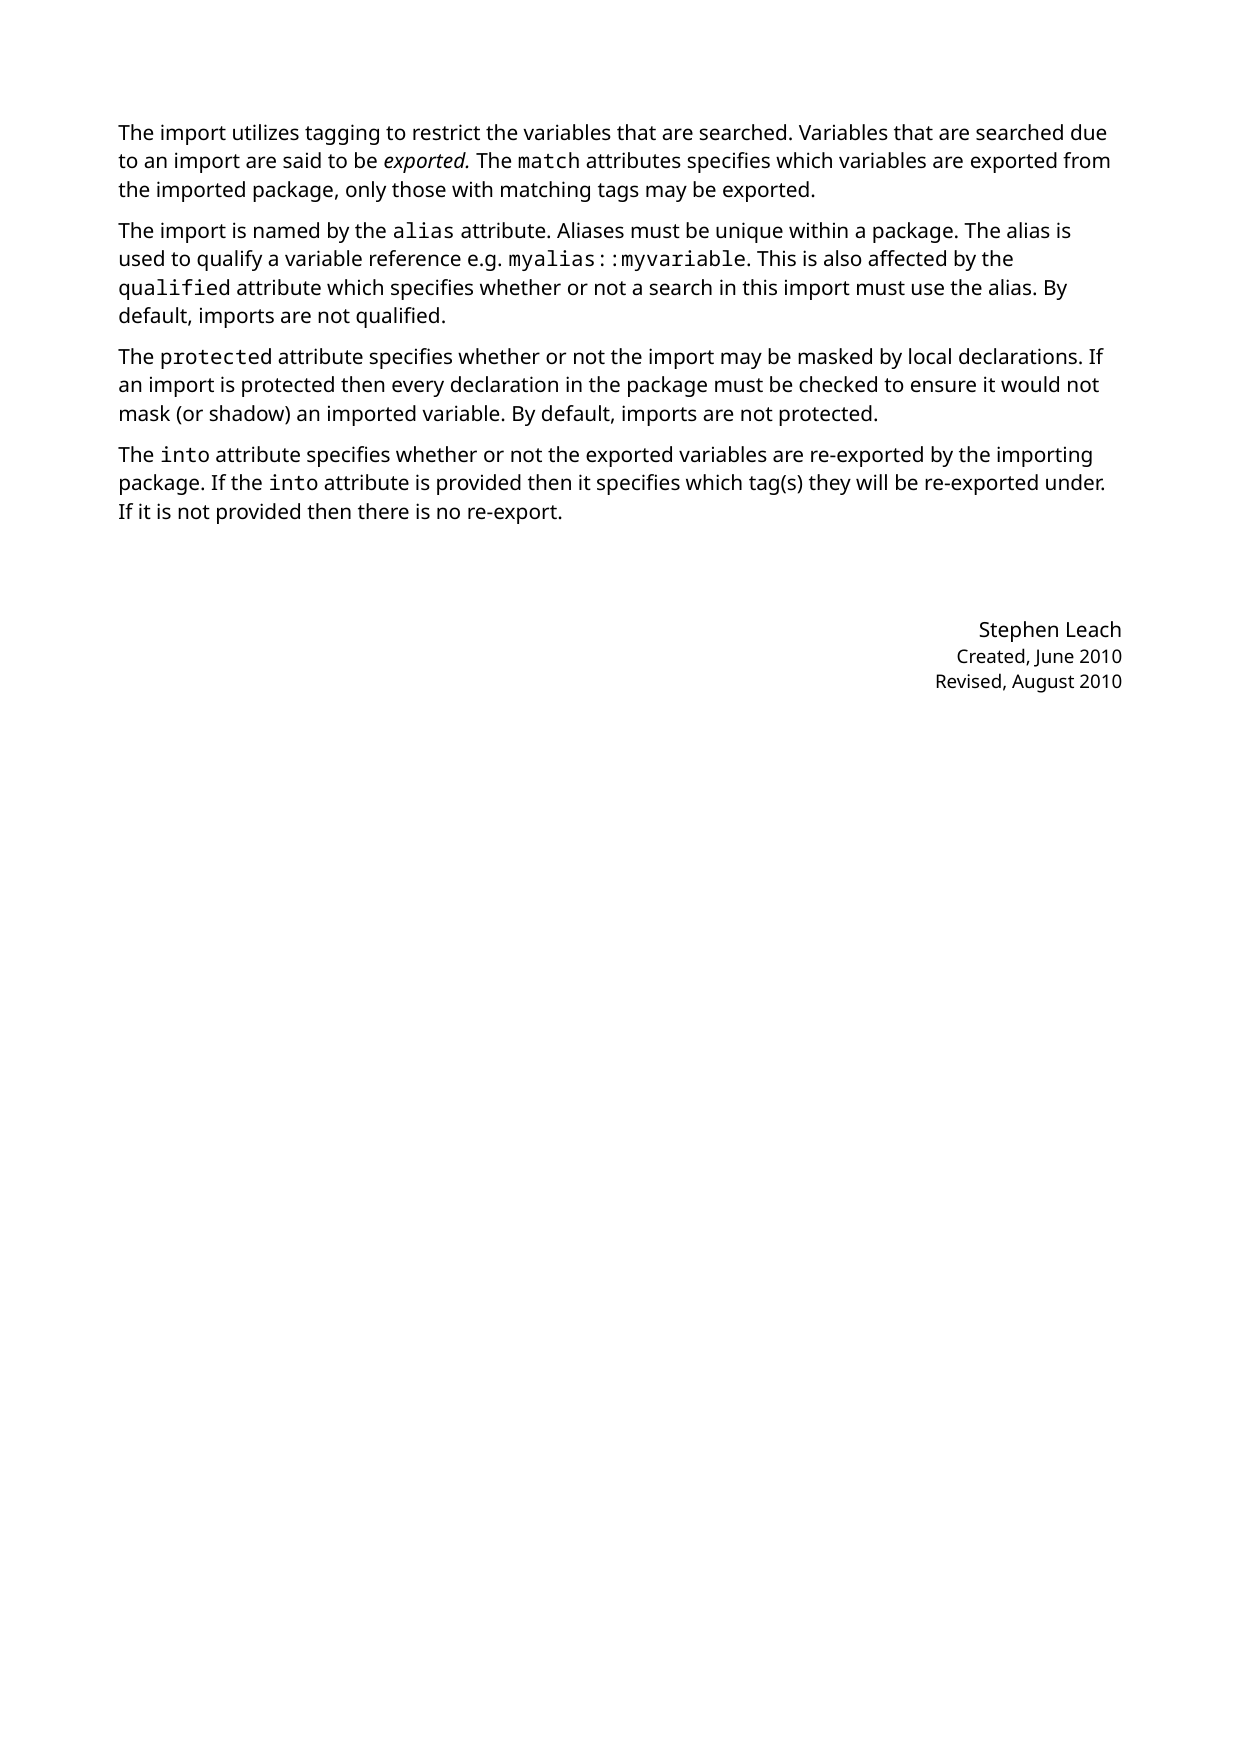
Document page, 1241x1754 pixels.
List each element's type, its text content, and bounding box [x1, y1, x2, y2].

text The protected attribute specifies whether or not the import may be masked by local declarations. If an import is protected then every declaration in the package must be checked to ensure it would not mask (or shadow) an imported variable. By default, imports are not protected. [118, 342, 1122, 427]
text The import is named by the alias attribute. Aliases must be unique within a package. The alias is used to qualify a variable reference e.g. myalias::myvariable. This is also affected by the qualified attribute which specifies whether or not a search in this import must use the alias. By default, imports are not qualified. [118, 216, 1122, 330]
text Created, June 2010 [118, 643, 1122, 669]
text The into attribute specifies whether or not the exported variables are re-exported by the importing package. If the into attribute is provided then it specifies which tag(s) they will be re-exported under. If it is not provided then there is no re-export. [118, 440, 1122, 525]
text Stephen Leach [118, 615, 1122, 643]
text The import utilizes tagging to restrict the variables that are searched. Variables that are searched due to an import are said to be exported. The match attributes specifies which variables are exported from the imported package, only those with matching tags may be exported. [118, 118, 1122, 203]
text Revised, August 2010 [118, 669, 1122, 694]
